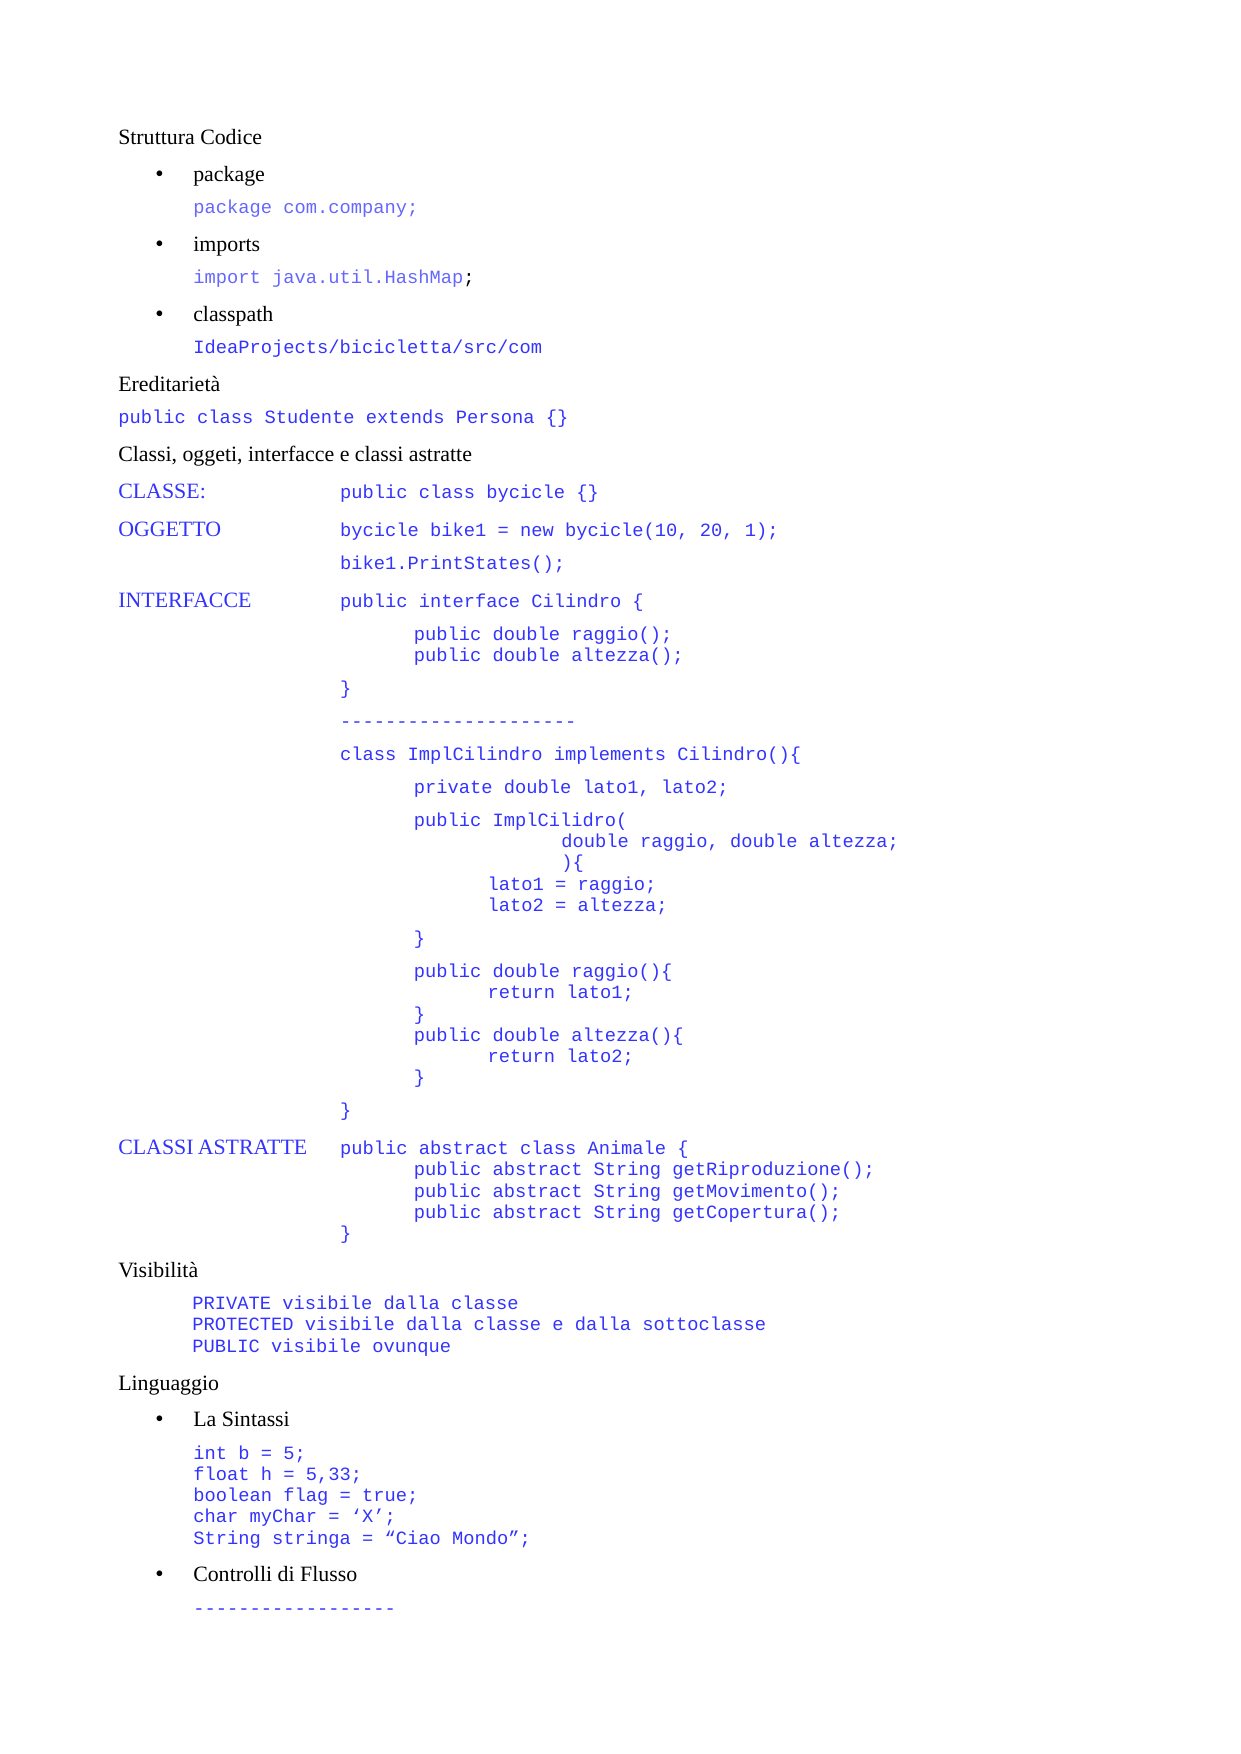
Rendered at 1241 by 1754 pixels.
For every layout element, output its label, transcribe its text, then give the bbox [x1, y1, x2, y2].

text } [118, 679, 1122, 700]
list ------------------ [156, 1598, 1122, 1620]
text Struttura Codice [118, 124, 1122, 149]
list package com.company; [156, 198, 1122, 219]
text public class Studente extends Persona {} [118, 408, 1122, 429]
text public double raggio(); public double altezza(); [118, 624, 1122, 667]
text } [118, 1101, 1122, 1122]
text Linguaggio [118, 1369, 1122, 1395]
list import java.util.HashMap; [156, 268, 1122, 289]
list int b = 5; float h = 5,33; boolean flag = true; char myChar = ‘X’; String stringa = “Ciao Mondo”; [156, 1443, 1122, 1550]
list imports [156, 231, 1122, 256]
list package [156, 161, 1122, 186]
text Ereditarietà [118, 371, 1122, 396]
text INTERFACCE public interface Cilindro { [118, 587, 1122, 613]
text Classi, oggeti, interfacce e classi astratte [118, 441, 1122, 466]
list classpath [156, 301, 1122, 326]
text public ImplCilidro( double raggio, double altezza; ){ lato1 = raggio; lato2 = altezza; [118, 811, 1122, 917]
text OGGETTO bycicle bike1 = new bycicle(10, 20, 1); [118, 516, 1122, 542]
text bike1.PrintStates(); [118, 554, 1122, 575]
text PRIVATE visibile dalla classe PROTECTED visibile dalla classe e dalla sottoclasse PUBLIC visibile ovunque [118, 1294, 1122, 1358]
text CLASSE: public class bycicle {} [118, 478, 1122, 504]
text private double lato1, lato2; [118, 778, 1122, 799]
text Visibilità [118, 1257, 1122, 1282]
text class ImplCilindro implements Cilindro(){ [118, 745, 1122, 766]
list Controlli di Flusso [156, 1561, 1122, 1587]
list IdeaProjects/bicicletta/src/com [156, 338, 1122, 359]
text } [118, 929, 1122, 950]
text CLASSI ASTRATTE public abstract class Animale { public abstract String getRiproduzione(); public abstract String getMovimento(); public abstract String getCopertura(); } [118, 1134, 1122, 1245]
text public double raggio(){ return lato1; } public double altezza(){ return lato2; } [118, 962, 1122, 1089]
text --------------------- [118, 712, 1122, 733]
list La Sintassi [156, 1406, 1122, 1432]
